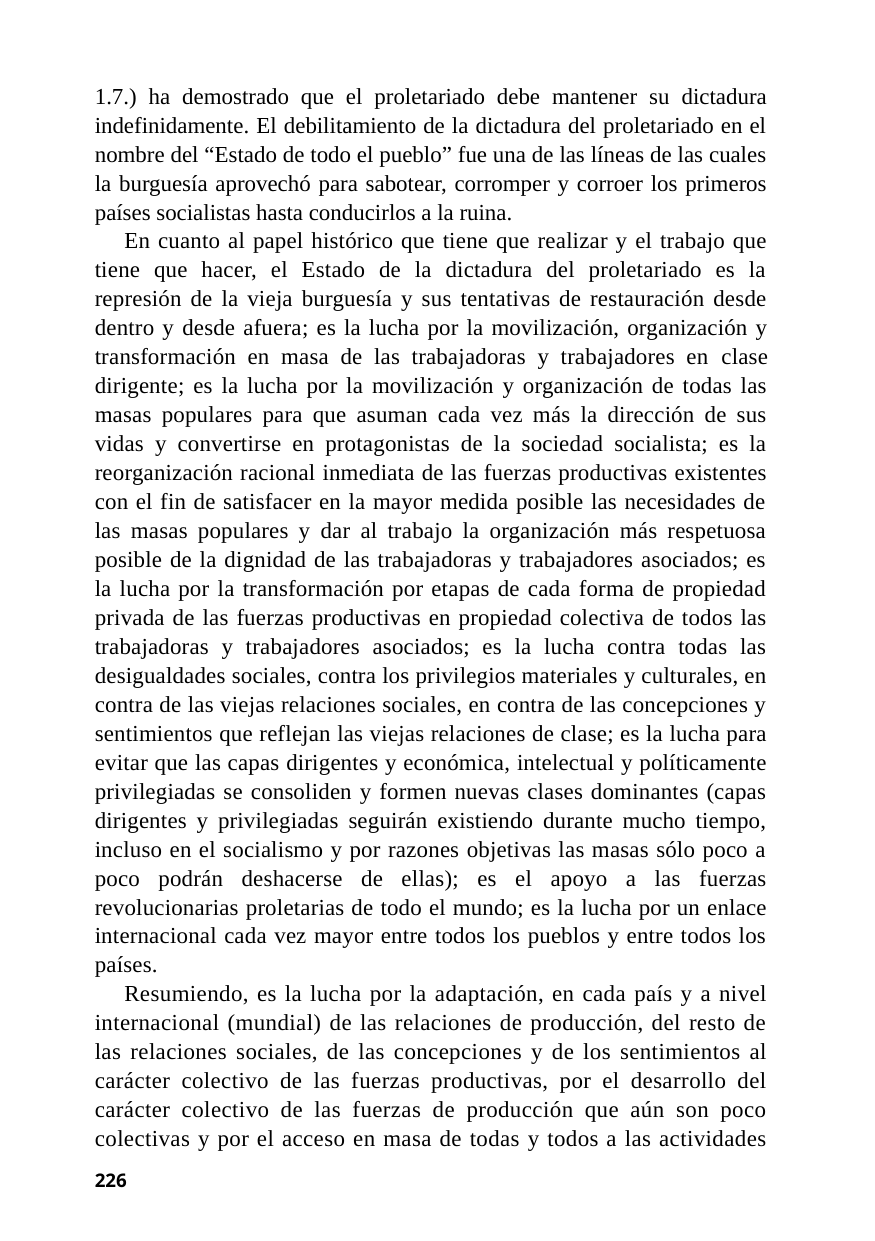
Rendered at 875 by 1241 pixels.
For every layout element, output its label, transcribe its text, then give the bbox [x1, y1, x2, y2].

text 1.7.) ha demostrado que el proletariado debe mantener su dictadura indefinidamente. El debilitamiento de la dictadura del proletariado en el nombre del “Estado de todo el pueblo” fue una de las líneas de las cuales la burguesía aprovechó para sabotear, corromper y corroer los primeros países socialistas hasta conducirlos a la ruina. [94, 83, 768, 225]
text En cuanto al papel histórico que tiene que realizar y el trabajo que tiene que hacer, el Estado de la dictadura del proletariado es la represión de la vieja burguesía y sus tentativas de restauración desde dentro y desde afuera; es la lucha por la movilización, organización y transformación en masa de las trabajadoras y trabajadores en clase dirigente; es la lucha por la movilización y organización de todas las masas populares para que asuman cada vez más la dirección de sus vidas y convertirse en protagonistas de la sociedad socialista; es la reorganización racional inmediata de las fuerzas productivas existentes con el fin de satisfacer en la mayor medida posible las necesidades de las masas populares y dar al trabajo la organización más respetuosa posible de la dignidad de las trabajadoras y trabajadores asociados; es la lucha por la transformación por etapas de cada forma de propiedad privada de las fuerzas productivas en propiedad colectiva de todos las trabajadoras y trabajadores asociados; es la lucha contra todas las desigualdades sociales, contra los privilegios materiales y culturales, en contra de las viejas relaciones sociales, en contra de las concepciones y sentimientos que reflejan las viejas relaciones de clase; es la lucha para evitar que las capas dirigentes y económica, intelectual y políticamente privilegiadas se consoliden y formen nuevas clases dominantes (capas dirigentes y privilegiadas seguirán existiendo durante mucho tiempo, incluso en el socialismo y por razones objetivas las masas sólo poco a poco podrán deshacerse de ellas); es el apoyo a las fuerzas revolucionarias proletarias de todo el mundo; es la lucha por un enlace internacional cada vez mayor entre todos los pueblos y entre todos los países. [94, 227, 768, 978]
text Resumiendo, es la lucha por la adaptación, en cada país y a nivel internacional (mundial) de las relaciones de producción, del resto de las relaciones sociales, de las concepciones y de los sentimientos al carácter colectivo de las fuerzas productivas, por el desarrollo del carácter colectivo de las fuerzas de producción que aún son poco colectivas y por el acceso en masa de todas y todos a las actividades [94, 980, 768, 1152]
